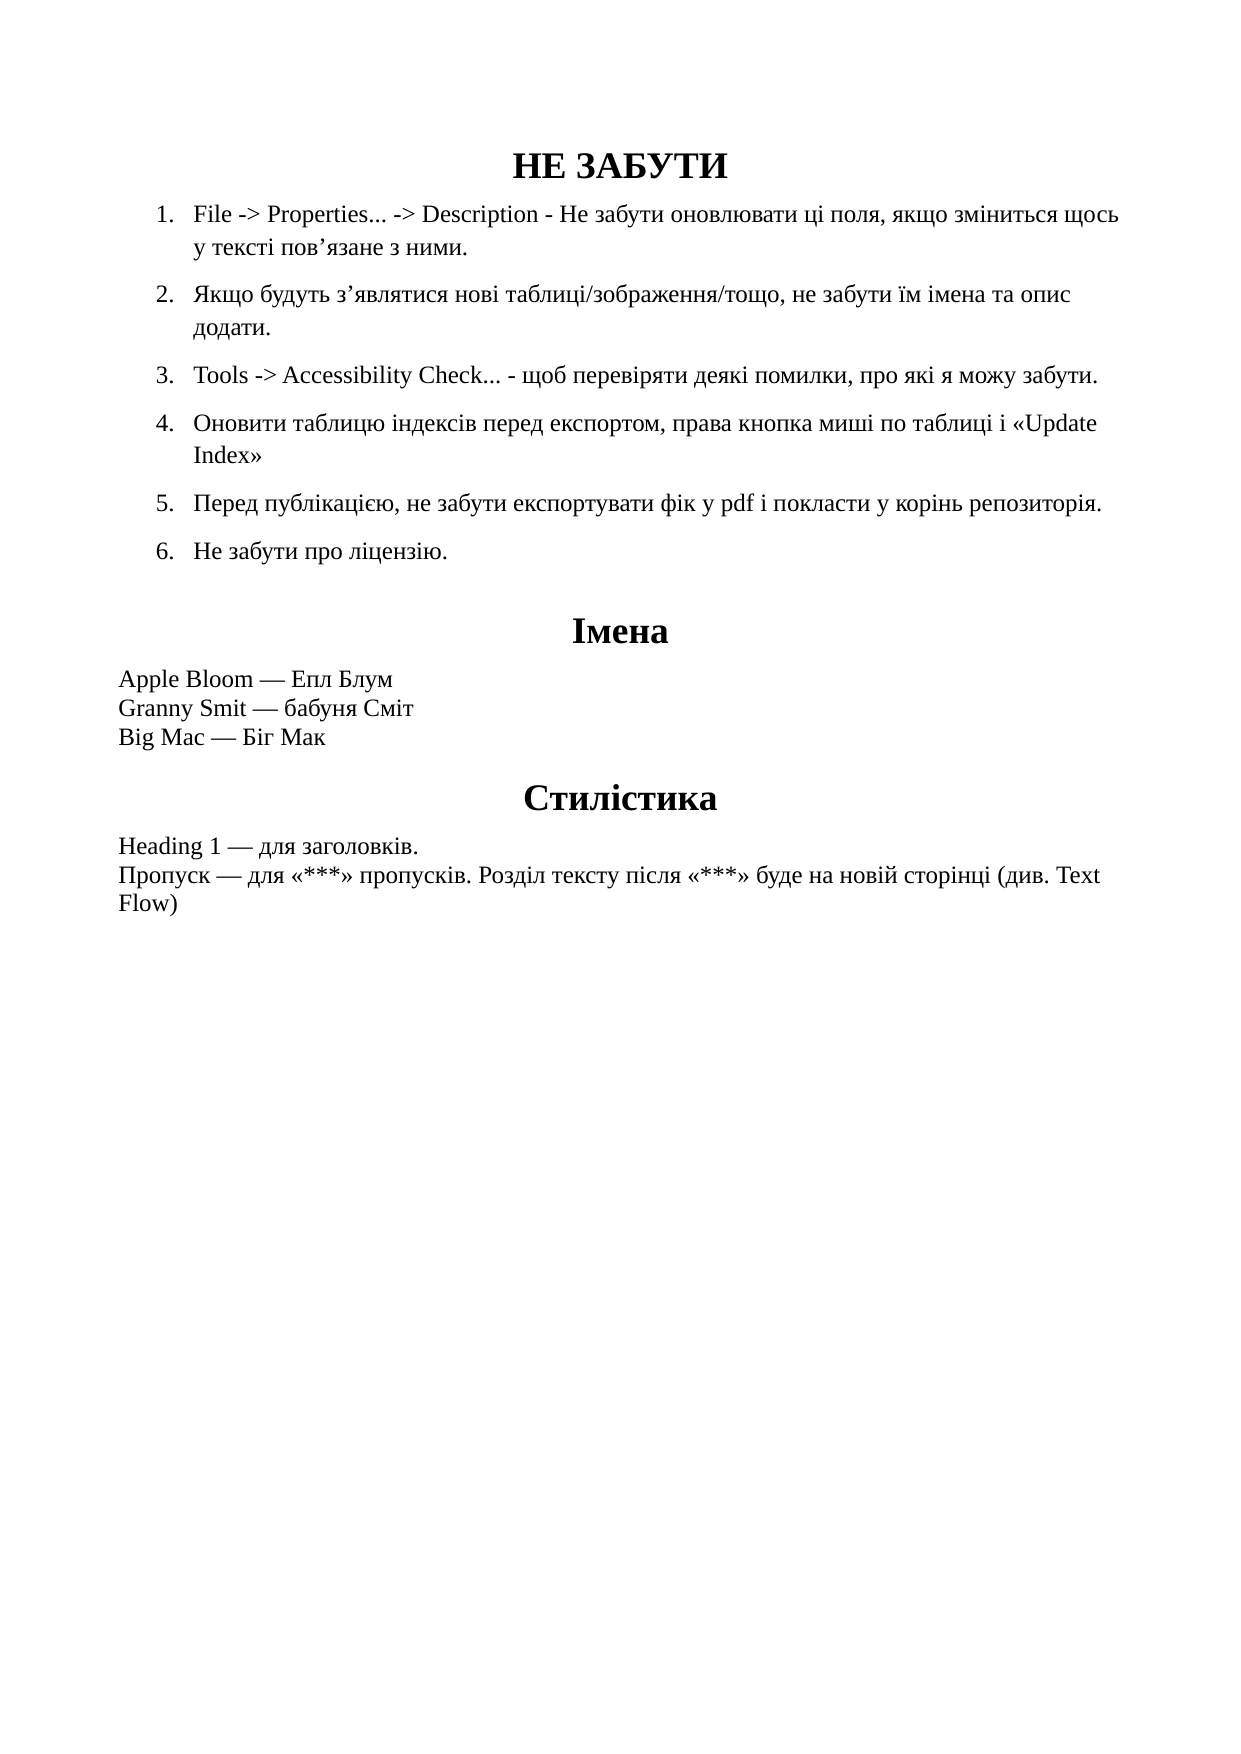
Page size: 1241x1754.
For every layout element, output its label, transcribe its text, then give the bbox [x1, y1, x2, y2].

subtitle Стилістика [118, 775, 1122, 818]
subtitle Імена [118, 608, 1122, 652]
list File -> Properties... -> Description - Не забути оновлювати ці поля, якщо зміниться щось у тексті пов’язане з ними. [156, 199, 1122, 261]
list Перед публікацією, не забути експортувати фік у pdf і покласти у корінь репозиторія. [156, 488, 1122, 517]
list Tools -> Accessibility Check... - щоб перевіряти деякі помилки, про які я можу забути. [156, 360, 1122, 389]
text Пропуск — для «***» пропусків. Розділ тексту після «***» буде на новій сторінці (див. Text Flow) [118, 860, 1122, 917]
list Не забути про ліцензію. [156, 536, 1122, 564]
text Granny Smit — бабуня Сміт [118, 693, 1122, 722]
list Оновити таблицю індексів перед експортом, права кнопка миші по таблиці і «Update Index» [156, 408, 1122, 469]
text Big Mac — Біг Мак [118, 722, 1122, 750]
list Якщо будуть з’являтися нові таблиці/зображення/тощо, не забути їм імена та опис додати. [156, 279, 1122, 341]
text Heading 1 — для заголовків. [118, 831, 1122, 860]
text Apple Bloom — Епл Блум [118, 664, 1122, 693]
subtitle НЕ ЗАБУТИ [118, 143, 1122, 186]
